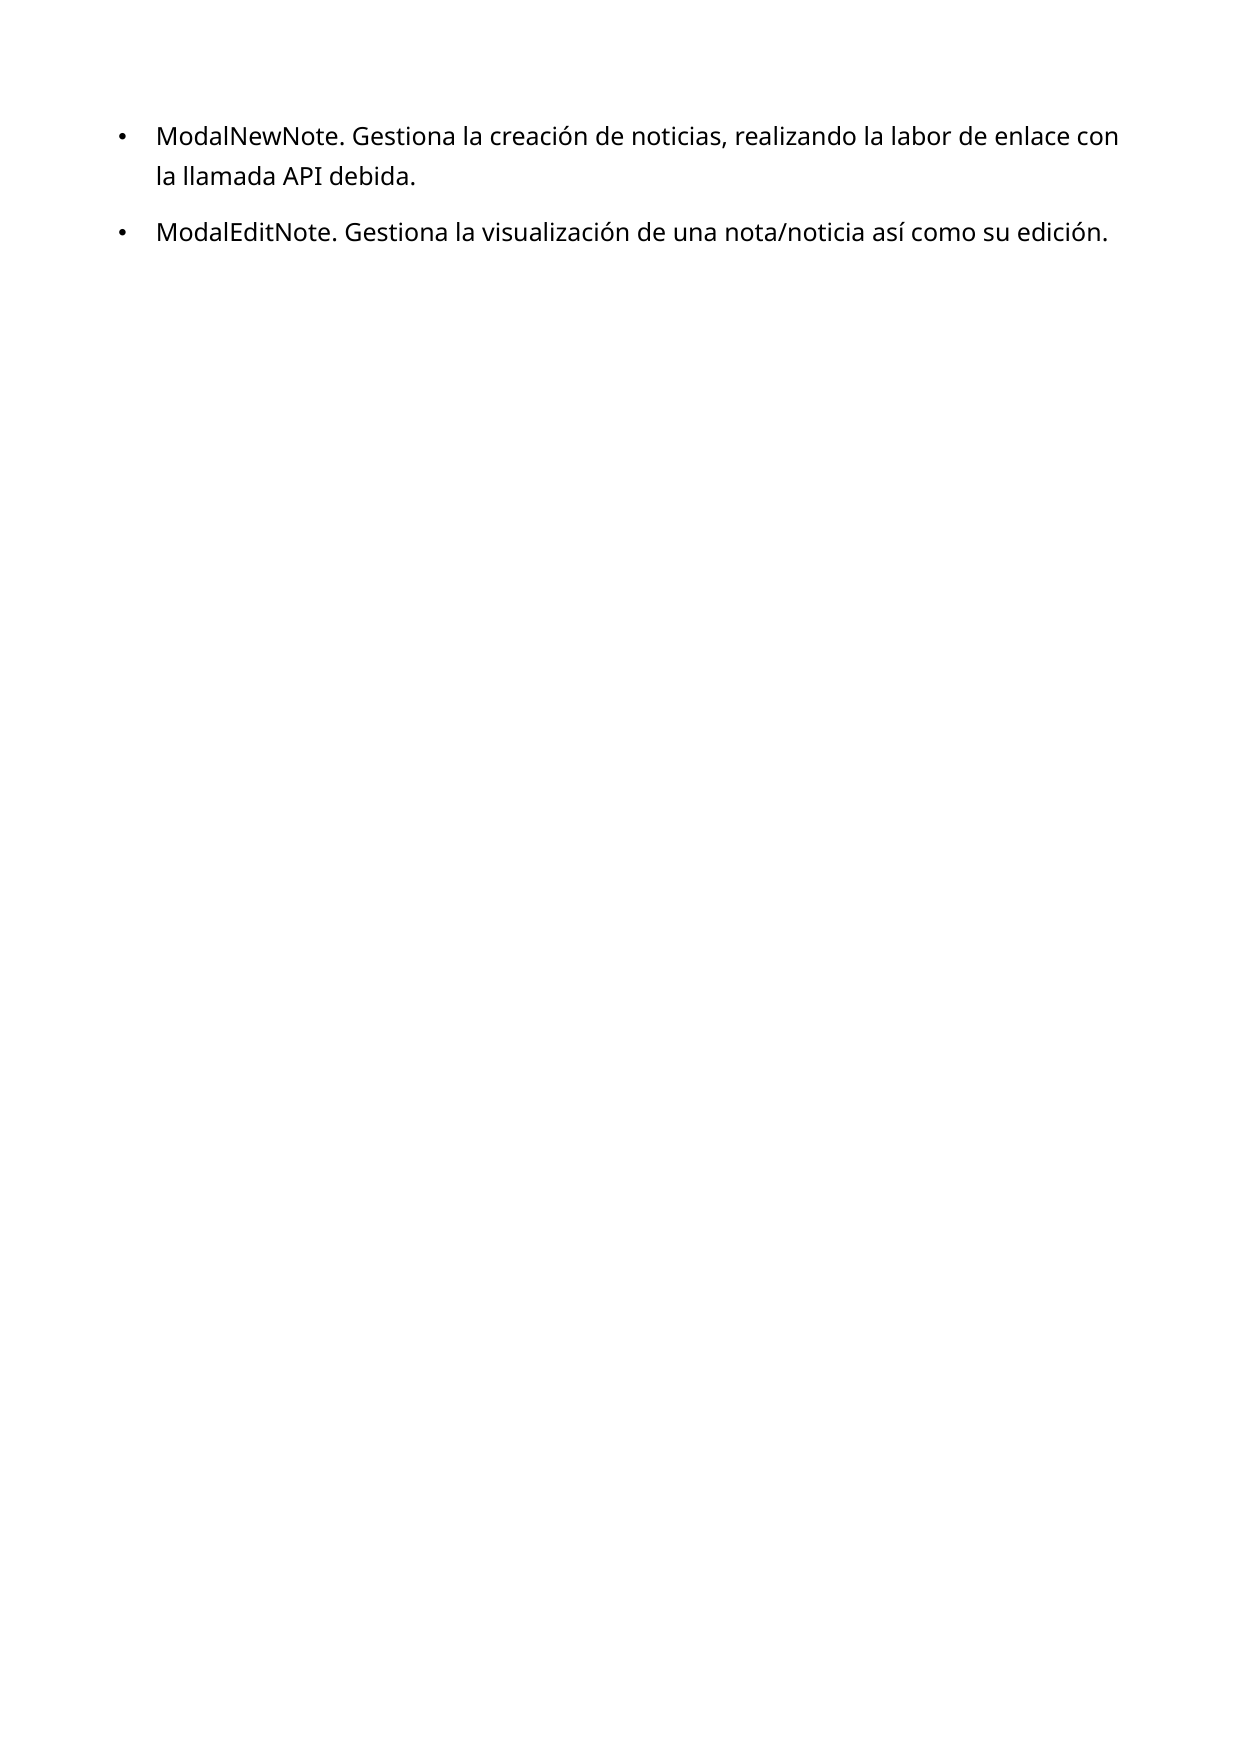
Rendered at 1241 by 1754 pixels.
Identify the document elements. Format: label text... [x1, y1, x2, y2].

list ModalNewNote. Gestiona la creación de noticias, realizando la labor de enlace con la llamada API debida. [118, 118, 1122, 193]
list ModalEditNote. Gestiona la visualización de una nota/noticia así como su edición. [118, 214, 1122, 248]
